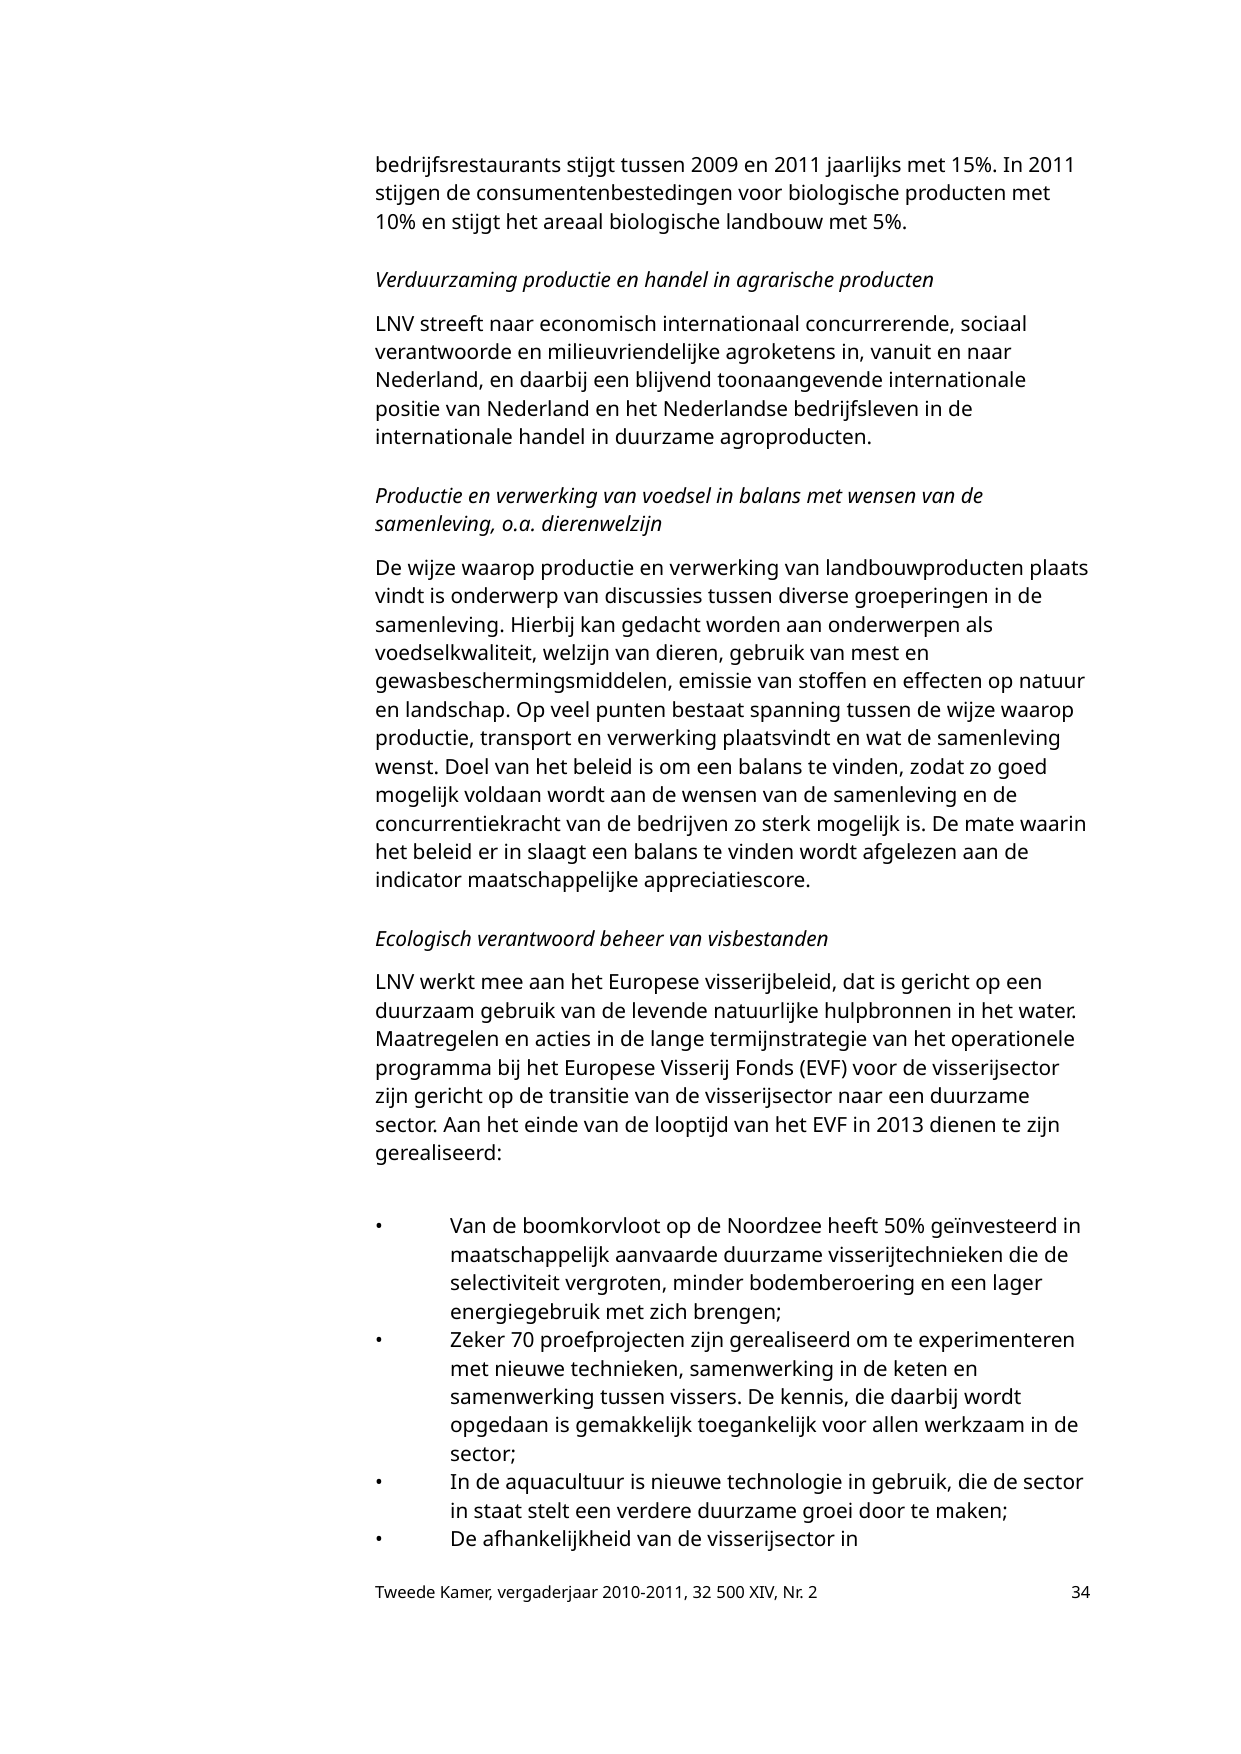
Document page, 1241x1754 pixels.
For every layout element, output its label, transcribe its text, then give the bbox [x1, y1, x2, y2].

text Ecologisch verantwoord beheer van visbestanden [375, 924, 1090, 952]
list Zeker 70 proefprojecten zijn gerealiseerd om te experimenteren met nieuwe technieken, samenwerking in de keten en samenwerking tussen vissers. De kennis, die daarbij wordt opgedaan is gemakkelijk toegankelijk voor allen werkzaam in de sector; [375, 1325, 1090, 1467]
list Van de boomkorvloot op de Noordzee heeft 50% geïnvesteerd in maatschappelijk aanvaarde duurzame visserijtechnieken die de selectiviteit vergroten, minder bodemberoering en een lager energiegebruik met zich brengen; [375, 1212, 1090, 1325]
text LNV werkt mee aan het Europese visserijbeleid, dat is gericht op een duurzaam gebruik van de levende natuurlijke hulpbronnen in het water. Maatregelen en acties in de lange termijnstrategie van het operationele programma bij het Europese Visserij Fonds (EVF) voor de visserijsector zijn gericht op de transitie van de visserijsector naar een duurzame sector. Aan het einde van de looptijd van het EVF in 2013 dienen te zijn gerealiseerd: [375, 967, 1090, 1167]
list De afhankelijkheid van de visserijsector in [375, 1524, 1090, 1553]
text Verduurzaming productie en handel in agrarische producten [375, 265, 1090, 294]
text Productie en verwerking van voedsel in balans met wensen van de samenleving, o.a. dierenwelzijn [375, 481, 1090, 538]
text LNV streeft naar economisch internationaal concurrerende, sociaal verantwoorde en milieuvriendelijke agroketens in, vanuit en naar Nederland, en daarbij een blijvend toonaangevende internationale positie van Nederland en het Nederlandse bedrijfsleven in de internationale handel in duurzame agroproducten. [375, 309, 1090, 451]
list In de aquacultuur is nieuwe technologie in gebruik, die de sector in staat stelt een verdere duurzame groei door te maken; [375, 1467, 1090, 1524]
text bedrijfsrestaurants stijgt tussen 2009 en 2011 jaarlijks met 15%. In 2011 stijgen de consumentenbestedingen voor biologische producten met 10% en stijgt het areaal biologische landbouw met 5%. [375, 150, 1090, 235]
text De wijze waarop productie en verwerking van landbouwproducten plaats vindt is onderwerp van discussies tussen diverse groeperingen in de samenleving. Hierbij kan gedacht worden aan onderwerpen als voedselkwaliteit, welzijn van dieren, gebruik van mest en gewasbeschermingsmiddelen, emissie van stoffen en effecten op natuur en landschap. Op veel punten bestaat spanning tussen de wijze waarop productie, transport en verwerking plaatsvindt en wat de samenleving wenst. Doel van het beleid is om een balans te vinden, zodat zo goed mogelijk voldaan wordt aan de wensen van de samenleving en de concurrentiekracht van de bedrijven zo sterk mogelijk is. De mate waarin het beleid er in slaagt een balans te vinden wordt afgelezen aan de indicator maatschappelijke appreciatiescore. [375, 553, 1090, 894]
